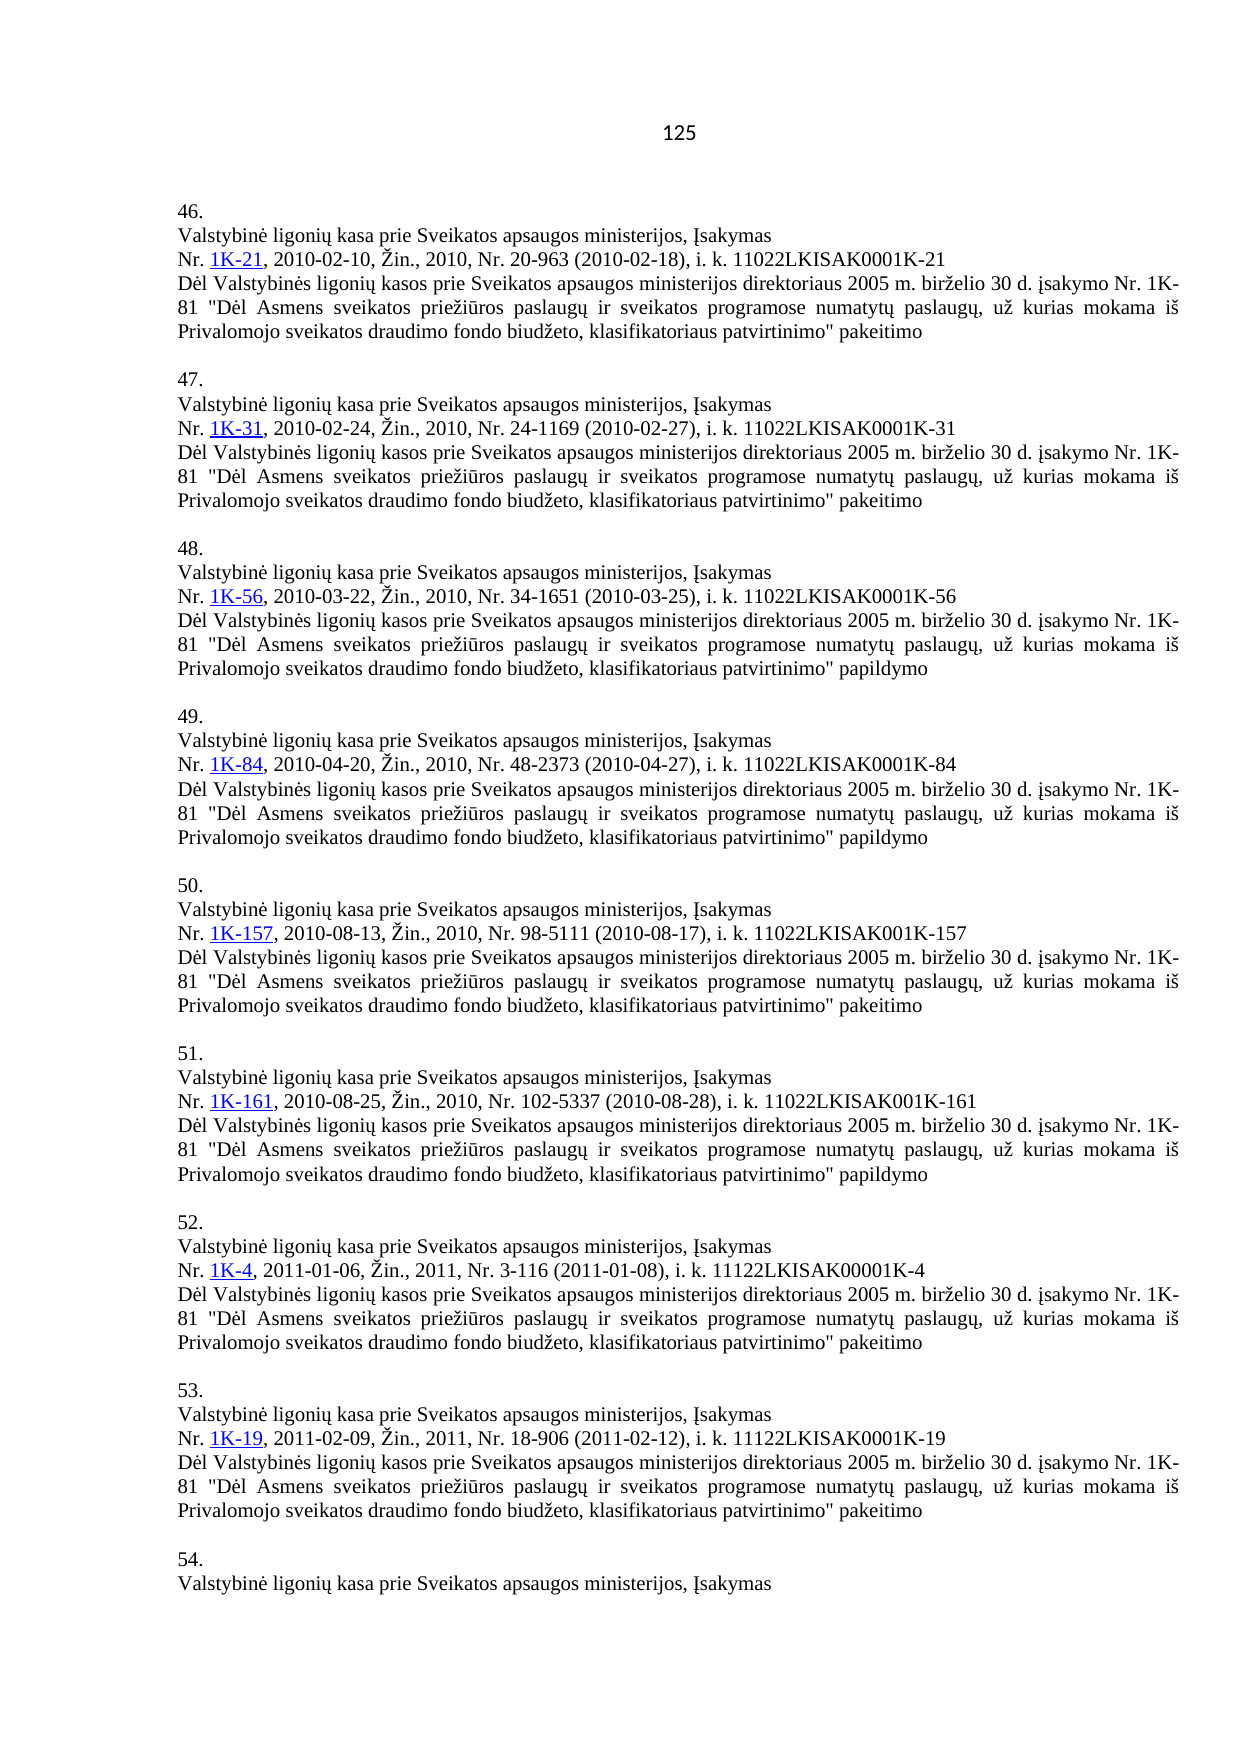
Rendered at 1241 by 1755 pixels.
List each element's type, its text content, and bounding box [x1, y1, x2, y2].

text Valstybinė ligonių kasa prie Sveikatos apsaugos ministerijos, Įsakymas [177, 223, 1181, 247]
text Dėl Valstybinės ligonių kasos prie Sveikatos apsaugos ministerijos direktoriaus 2005 m. birželio 30 d. įsakymo Nr. 1K-81 "Dėl Asmens sveikatos priežiūros paslaugų ir sveikatos programose numatytų paslaugų, už kurias mokama iš Privalomojo sveikatos draudimo fondo biudžeto, klasifikatoriaus patvirtinimo" pakeitimo [177, 1282, 1181, 1354]
text Dėl Valstybinės ligonių kasos prie Sveikatos apsaugos ministerijos direktoriaus 2005 m. birželio 30 d. įsakymo Nr. 1K-81 "Dėl Asmens sveikatos priežiūros paslaugų ir sveikatos programose numatytų paslaugų, už kurias mokama iš Privalomojo sveikatos draudimo fondo biudžeto, klasifikatoriaus patvirtinimo" pakeitimo [177, 271, 1181, 343]
text Dėl Valstybinės ligonių kasos prie Sveikatos apsaugos ministerijos direktoriaus 2005 m. birželio 30 d. įsakymo Nr. 1K-81 "Dėl Asmens sveikatos priežiūros paslaugų ir sveikatos programose numatytų paslaugų, už kurias mokama iš Privalomojo sveikatos draudimo fondo biudžeto, klasifikatoriaus patvirtinimo" papildymo [177, 608, 1181, 680]
text Valstybinė ligonių kasa prie Sveikatos apsaugos ministerijos, Įsakymas [177, 897, 1181, 921]
text Nr. 1K-157, 2010-08-13, Žin., 2010, Nr. 98-5111 (2010-08-17), i. k. 11022LKISAK001K-157 [177, 921, 1181, 945]
text 54. [177, 1546, 1181, 1571]
text Valstybinė ligonių kasa prie Sveikatos apsaugos ministerijos, Įsakymas [177, 1065, 1181, 1089]
text Valstybinė ligonių kasa prie Sveikatos apsaugos ministerijos, Įsakymas [177, 560, 1181, 584]
text 48. [177, 536, 1181, 560]
text Dėl Valstybinės ligonių kasos prie Sveikatos apsaugos ministerijos direktoriaus 2005 m. birželio 30 d. įsakymo Nr. 1K-81 "Dėl Asmens sveikatos priežiūros paslaugų ir sveikatos programose numatytų paslaugų, už kurias mokama iš Privalomojo sveikatos draudimo fondo biudžeto, klasifikatoriaus patvirtinimo" pakeitimo [177, 1450, 1181, 1522]
text Valstybinė ligonių kasa prie Sveikatos apsaugos ministerijos, Įsakymas [177, 391, 1181, 416]
text Dėl Valstybinės ligonių kasos prie Sveikatos apsaugos ministerijos direktoriaus 2005 m. birželio 30 d. įsakymo Nr. 1K-81 "Dėl Asmens sveikatos priežiūros paslaugų ir sveikatos programose numatytų paslaugų, už kurias mokama iš Privalomojo sveikatos draudimo fondo biudžeto, klasifikatoriaus patvirtinimo" papildymo [177, 1113, 1181, 1186]
text Nr. 1K-84, 2010-04-20, Žin., 2010, Nr. 48-2373 (2010-04-27), i. k. 11022LKISAK0001K-84 [177, 752, 1181, 776]
text 46. [177, 199, 1181, 223]
text Nr. 1K-161, 2010-08-25, Žin., 2010, Nr. 102-5337 (2010-08-28), i. k. 11022LKISAK001K-161 [177, 1089, 1181, 1113]
text Valstybinė ligonių kasa prie Sveikatos apsaugos ministerijos, Įsakymas [177, 728, 1181, 752]
text 53. [177, 1378, 1181, 1402]
text Valstybinė ligonių kasa prie Sveikatos apsaugos ministerijos, Įsakymas [177, 1234, 1181, 1258]
text Nr. 1K-4, 2011-01-06, Žin., 2011, Nr. 3-116 (2011-01-08), i. k. 11122LKISAK00001K-4 [177, 1258, 1181, 1282]
text Nr. 1K-56, 2010-03-22, Žin., 2010, Nr. 34-1651 (2010-03-25), i. k. 11022LKISAK0001K-56 [177, 584, 1181, 608]
text 49. [177, 704, 1181, 728]
text Valstybinė ligonių kasa prie Sveikatos apsaugos ministerijos, Įsakymas [177, 1402, 1181, 1426]
text Nr. 1K-21, 2010-02-10, Žin., 2010, Nr. 20-963 (2010-02-18), i. k. 11022LKISAK0001K-21 [177, 247, 1181, 271]
text 52. [177, 1209, 1181, 1234]
text Dėl Valstybinės ligonių kasos prie Sveikatos apsaugos ministerijos direktoriaus 2005 m. birželio 30 d. įsakymo Nr. 1K-81 "Dėl Asmens sveikatos priežiūros paslaugų ir sveikatos programose numatytų paslaugų, už kurias mokama iš Privalomojo sveikatos draudimo fondo biudžeto, klasifikatoriaus patvirtinimo" papildymo [177, 776, 1181, 849]
text Dėl Valstybinės ligonių kasos prie Sveikatos apsaugos ministerijos direktoriaus 2005 m. birželio 30 d. įsakymo Nr. 1K-81 "Dėl Asmens sveikatos priežiūros paslaugų ir sveikatos programose numatytų paslaugų, už kurias mokama iš Privalomojo sveikatos draudimo fondo biudžeto, klasifikatoriaus patvirtinimo" pakeitimo [177, 945, 1181, 1017]
text 51. [177, 1041, 1181, 1065]
text Valstybinė ligonių kasa prie Sveikatos apsaugos ministerijos, Įsakymas [177, 1571, 1181, 1594]
text 47. [177, 367, 1181, 391]
text 50. [177, 873, 1181, 897]
text Dėl Valstybinės ligonių kasos prie Sveikatos apsaugos ministerijos direktoriaus 2005 m. birželio 30 d. įsakymo Nr. 1K-81 "Dėl Asmens sveikatos priežiūros paslaugų ir sveikatos programose numatytų paslaugų, už kurias mokama iš Privalomojo sveikatos draudimo fondo biudžeto, klasifikatoriaus patvirtinimo" pakeitimo [177, 439, 1181, 512]
text Nr. 1K-19, 2011-02-09, Žin., 2011, Nr. 18-906 (2011-02-12), i. k. 11122LKISAK0001K-19 [177, 1426, 1181, 1450]
text Nr. 1K-31, 2010-02-24, Žin., 2010, Nr. 24-1169 (2010-02-27), i. k. 11022LKISAK0001K-31 [177, 416, 1181, 439]
